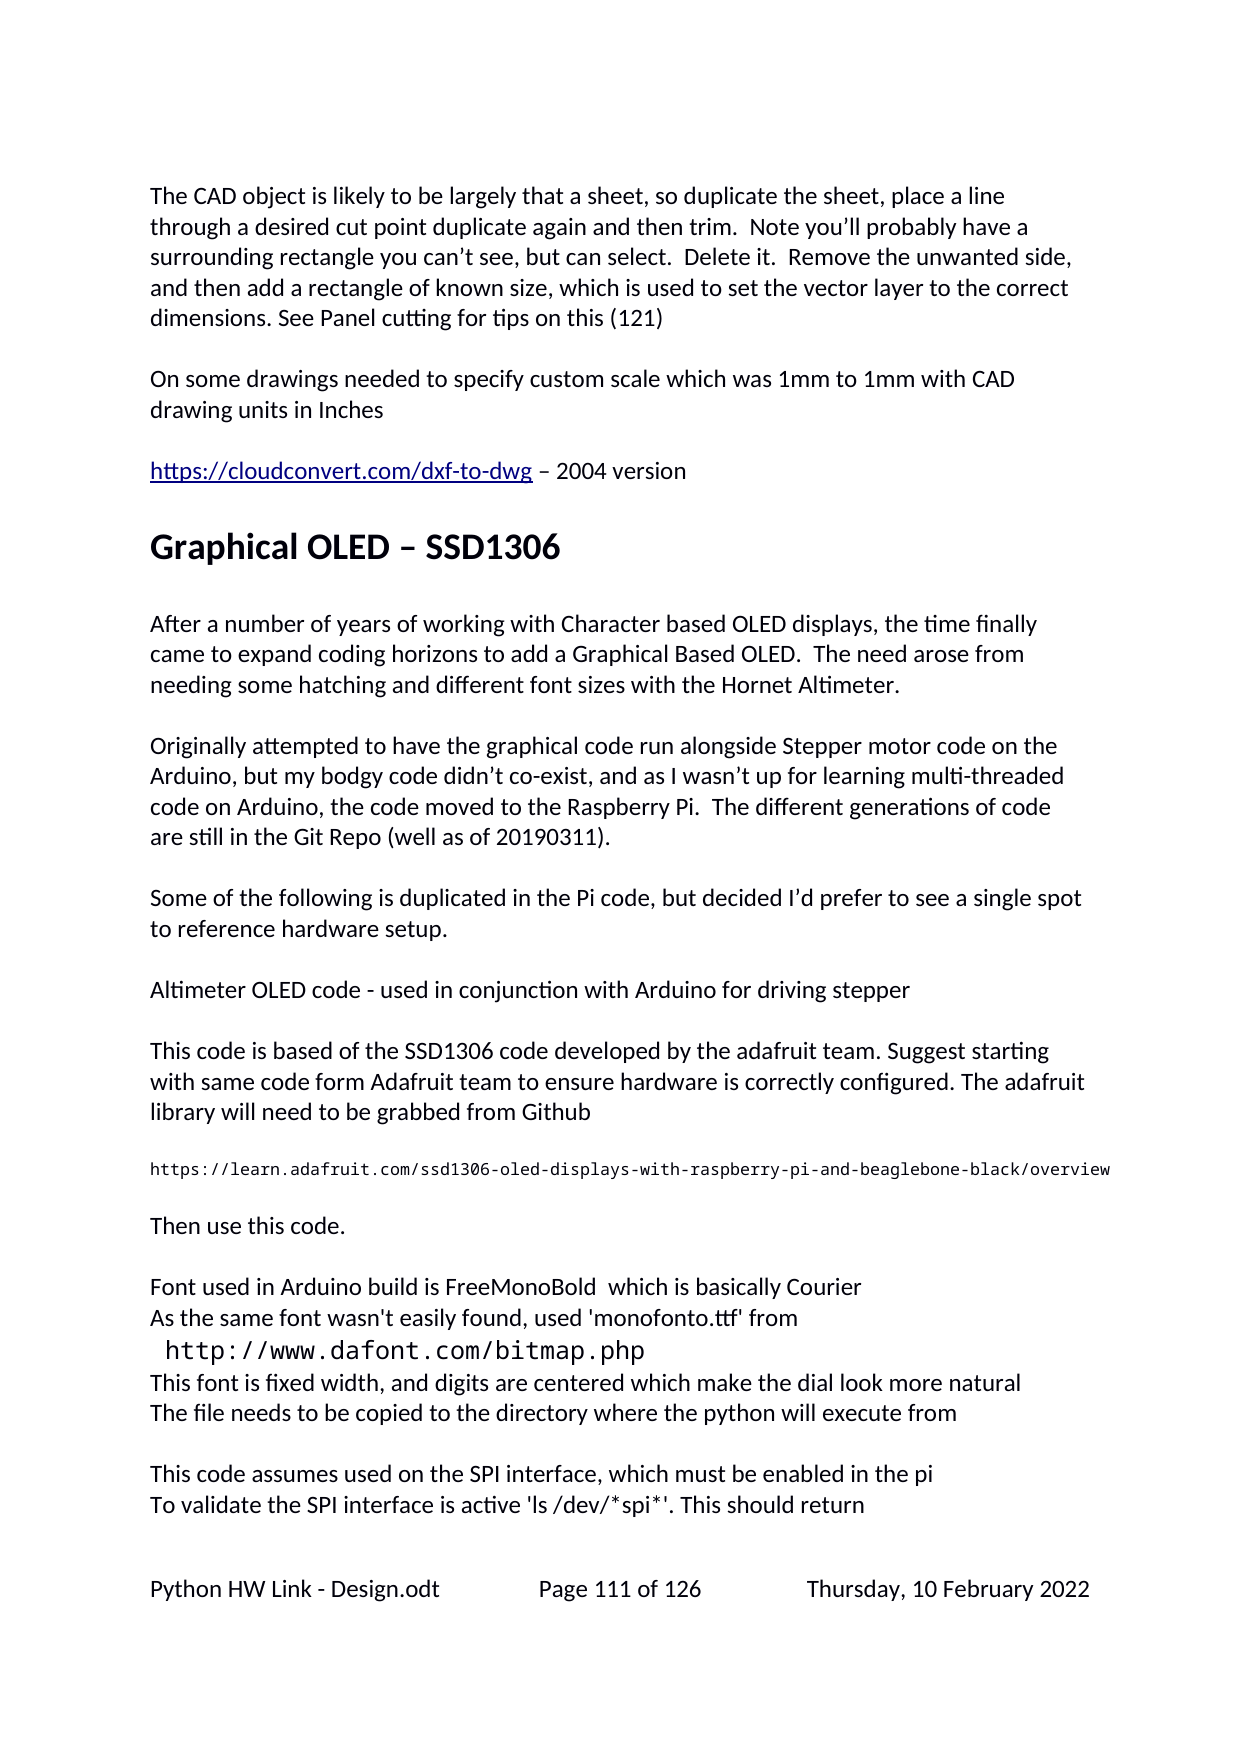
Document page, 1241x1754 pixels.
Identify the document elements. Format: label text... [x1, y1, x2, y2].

text Font used in Arduino build is FreeMonoBold which is basically Courier [150, 1272, 1090, 1302]
subtitle Graphical OLED – SSD1306 [150, 523, 1090, 569]
text http://www.dafont.com/bitmap.php [150, 1333, 1090, 1367]
text Originally attempted to have the graphical code run alongside Stepper motor code on the Arduino, but my bodgy code didn’t co-exist, and as I wasn’t up for learning multi-threaded code on Arduino, the code moved to the Raspberry Pi. The different generations of code are still in the Git Repo (well as of 20190311). [150, 730, 1090, 852]
text On some drawings needed to specify custom scale which was 1mm to 1mm with CAD drawing units in Inches [150, 364, 1090, 425]
text The file needs to be copied to the directory where the python will execute from [150, 1397, 1090, 1428]
text Then use this code. [150, 1211, 1090, 1241]
text Altimeter OLED code - used in conjunction with Arduino for driving stepper [150, 974, 1090, 1005]
text To validate the SPI interface is active 'ls /dev/*spi*'. This should return [150, 1489, 1090, 1519]
text After a number of years of working with Character based OLED displays, the time finally came to expand coding horizons to add a Graphical Based OLED. The need arose from needing some hatching and different font sizes with the Hornet Altimeter. [150, 608, 1090, 699]
text https://cloudconvert.com/dxf-to-dwg – 2004 version [150, 455, 1090, 486]
text As the same font wasn't easily found, used 'monofonto.ttf' from [150, 1302, 1090, 1333]
text Some of the following is duplicated in the Pi code, but decided I’d prefer to see a single spot to reference hardware setup. [150, 883, 1090, 944]
text This code assumes used on the SPI interface, which must be enabled in the pi [150, 1458, 1090, 1489]
text https://learn.adafruit.com/ssd1306-oled-displays-with-raspberry-pi-and-beaglebone-black/overview [150, 1157, 1149, 1180]
text The CAD object is likely to be largely that a sheet, so duplicate the sheet, place a line through a desired cut point duplicate again and then trim. Note you’ll probably have a surrounding rectangle you can’t see, but can select. Delete it. Remove the unwanted side, and then add a rectangle of known size, which is used to set the vector layer to the correct dimensions. See Panel cutting for tips on this (121) [150, 181, 1090, 333]
text This font is fixed width, and digits are centered which make the dial look more natural [150, 1367, 1090, 1397]
text This code is based of the SSD1306 code developed by the adafruit team. Suggest starting with same code form Adafruit team to ensure hardware is correctly configured. The adafruit library will need to be grabbed from Github [150, 1035, 1090, 1127]
